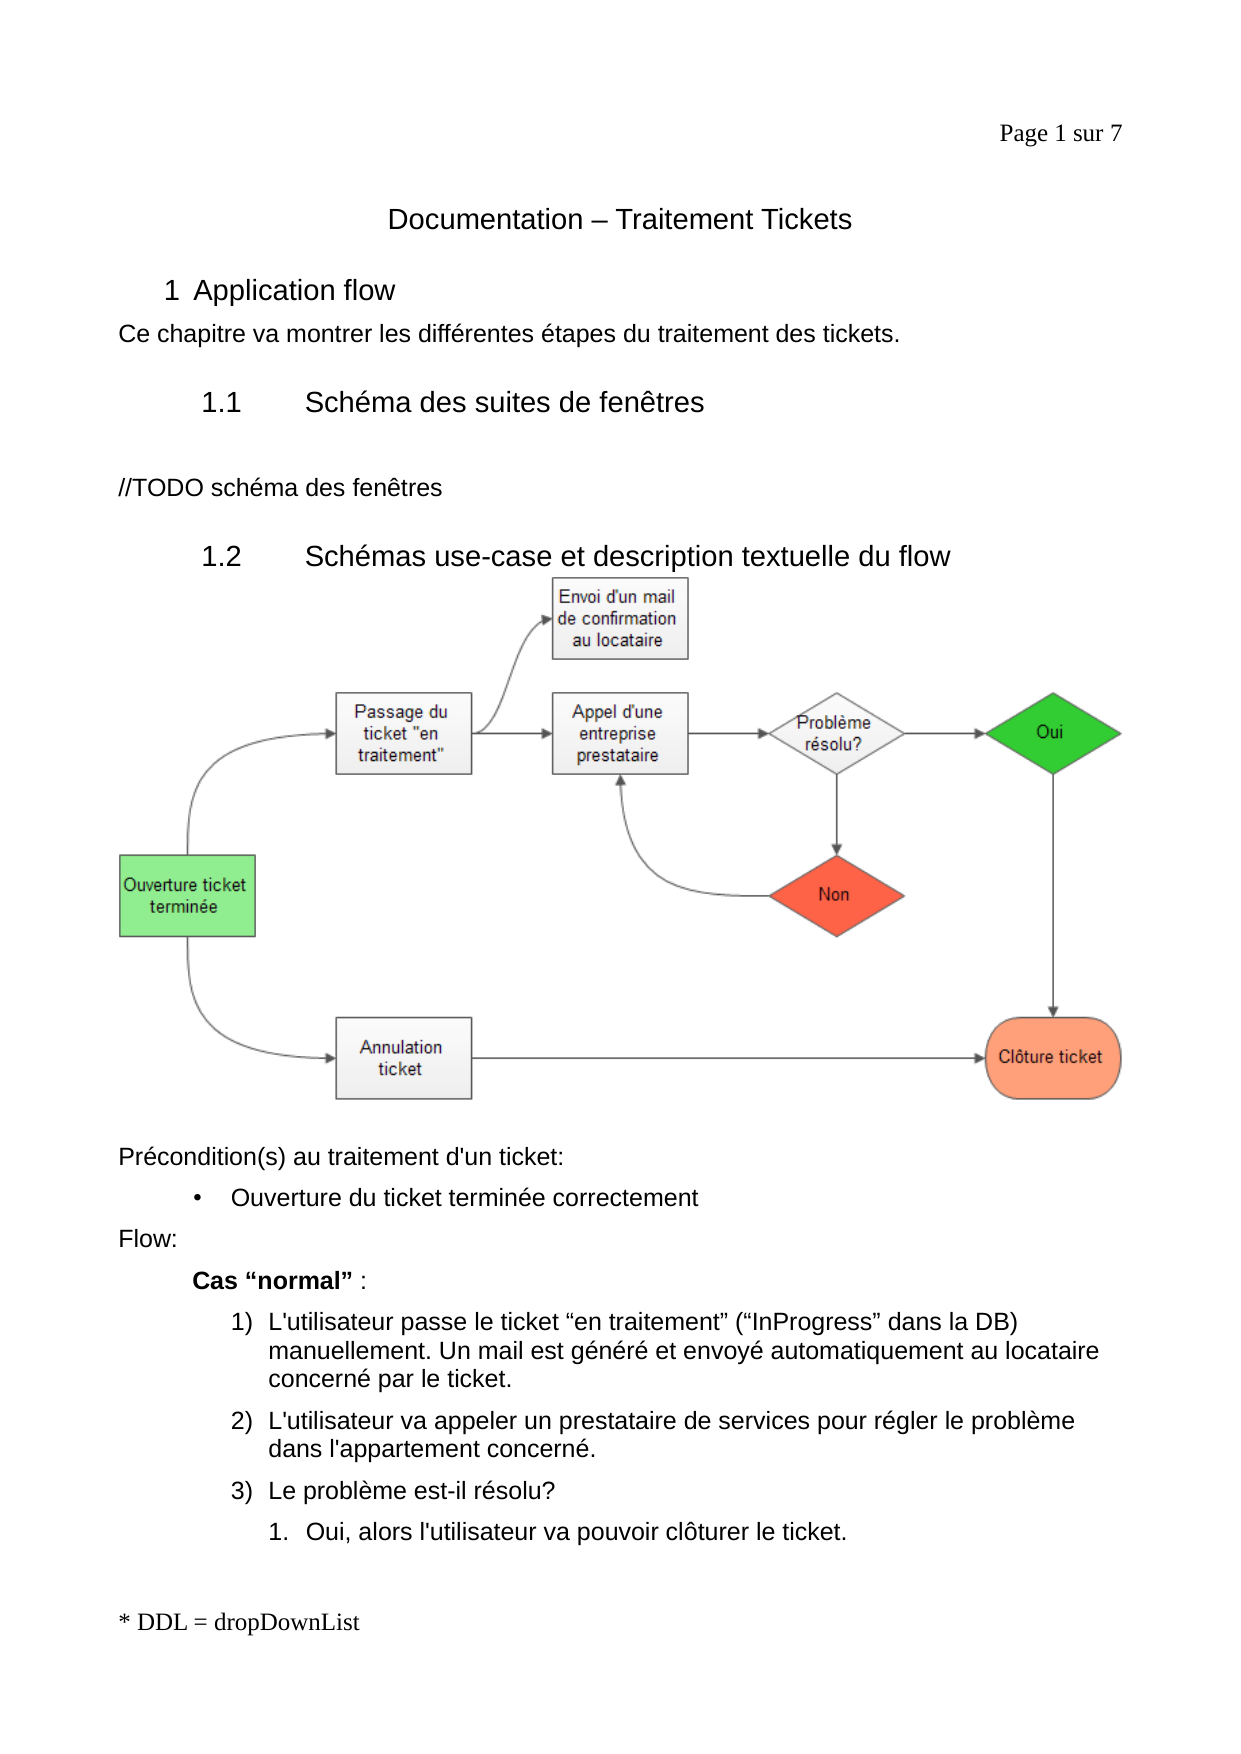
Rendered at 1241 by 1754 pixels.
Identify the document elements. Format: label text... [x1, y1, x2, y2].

subtitle Schémas use-case et description textuelle du flow [193, 539, 1122, 572]
subtitle L'utilisateur passe le ticket “en traitement” (“InProgress” dans la DB) manuellement. Un mail est généré et envoyé automatiquement au locataire concerné par le ticket. [231, 1307, 1122, 1393]
picture [118, 576, 1123, 1101]
subtitle Application flow [156, 273, 1122, 307]
subtitle Oui, alors l'utilisateur va pouvoir clôturer le ticket. [268, 1517, 1122, 1546]
subtitle Ouverture du ticket terminée correctement [193, 1183, 1122, 1212]
subtitle Documentation – Traitement Tickets [118, 202, 1122, 236]
subtitle //TODO schéma des fenêtres [118, 473, 1122, 501]
subtitle Cas “normal” : [118, 1266, 1122, 1294]
subtitle Schéma des suites de fenêtres [193, 385, 1122, 419]
subtitle Flow: [118, 1224, 1122, 1253]
subtitle Le problème est-il résolu? [231, 1476, 1122, 1504]
subtitle Ce chapitre va montrer les différentes étapes du traitement des tickets. [118, 319, 1122, 348]
subtitle Précondition(s) au traitement d'un ticket: [118, 1142, 1122, 1171]
subtitle L'utilisateur va appeler un prestataire de services pour régler le problème dans l'appartement concerné. [231, 1406, 1122, 1463]
